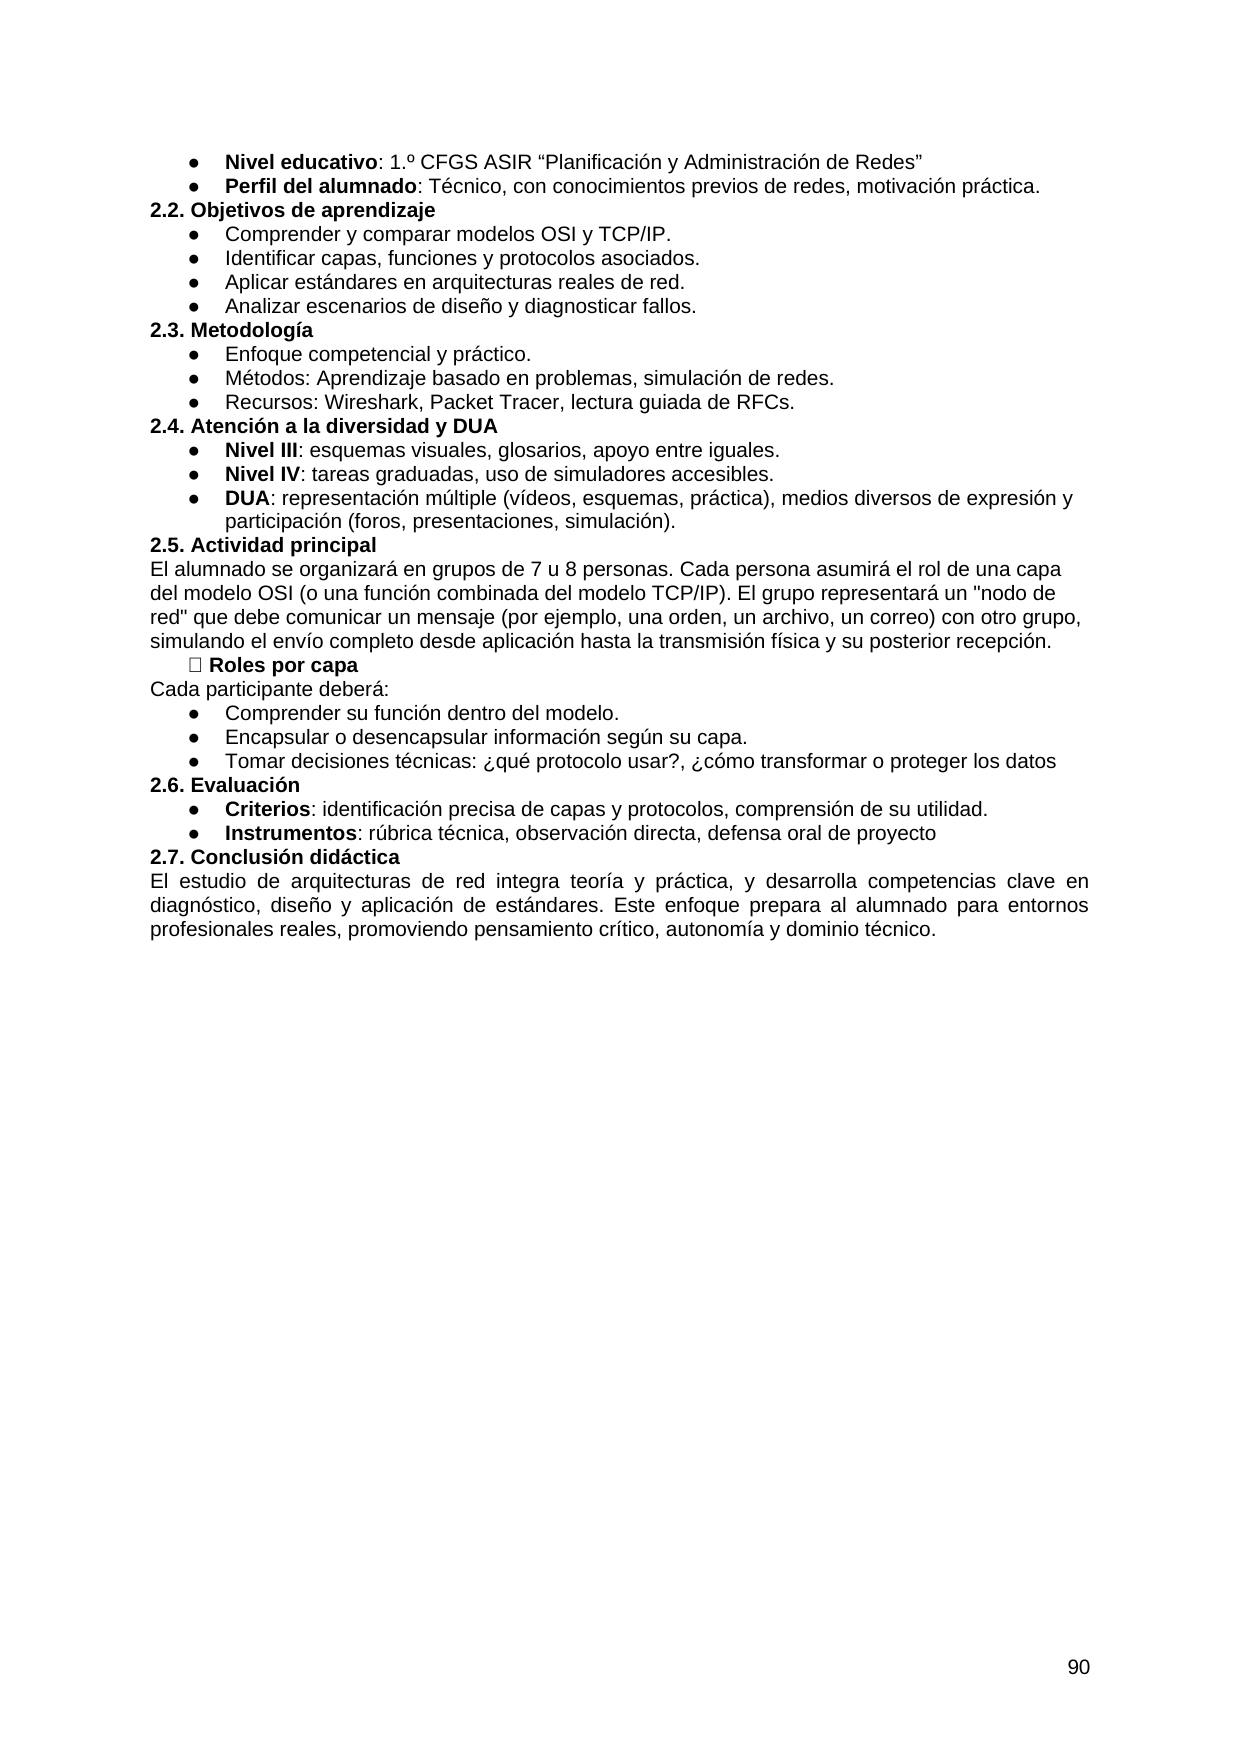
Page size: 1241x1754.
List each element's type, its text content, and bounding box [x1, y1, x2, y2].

subtitle 2.4. Atención a la diversidad y DUA [150, 413, 1090, 437]
list Perfil del alumnado: Técnico, con conocimientos previos de redes, motivación práctica. [187, 174, 1090, 198]
list Métodos: Aprendizaje basado en problemas, simulación de redes. [187, 366, 1090, 389]
list Comprender su función dentro del modelo. [187, 701, 1090, 725]
subtitle 2.2. Objetivos de aprendizaje [150, 198, 1090, 222]
list DUA: representación múltiple (vídeos, esquemas, práctica), medios diversos de expresión y participación (foros, presentaciones, simulación). [187, 485, 1090, 533]
subtitle 👥 Roles por capa [187, 653, 1090, 677]
list Tomar decisiones técnicas: ¿qué protocolo usar?, ¿cómo transformar o proteger los datos [187, 749, 1090, 773]
list Recursos: Wireshark, Packet Tracer, lectura guiada de RFCs. [187, 389, 1090, 413]
list Encapsular o desencapsular información según su capa. [187, 725, 1090, 749]
text Cada participante deberá: [150, 677, 1090, 701]
subtitle 2.7. Conclusión didáctica [150, 845, 1090, 869]
list Instrumentos: rúbrica técnica, observación directa, defensa oral de proyecto [187, 821, 1090, 845]
list Enfoque competencial y práctico. [187, 342, 1090, 366]
list Comprender y comparar modelos OSI y TCP/IP. [187, 222, 1090, 246]
list Aplicar estándares en arquitecturas reales de red. [187, 270, 1090, 294]
list Nivel IV: tareas graduadas, uso de simuladores accesibles. [187, 461, 1090, 485]
list Identificar capas, funciones y protocolos asociados. [187, 246, 1090, 270]
list Analizar escenarios de diseño y diagnosticar fallos. [187, 294, 1090, 318]
subtitle 2.3. Metodología [150, 318, 1090, 342]
text 2.6. Evaluación [150, 773, 1090, 797]
list Nivel educativo: 1.º CFGS ASIR “Planificación y Administración de Redes” [187, 150, 1090, 174]
subtitle 2.5. Actividad principal [150, 533, 1090, 557]
text El estudio de arquitecturas de red integra teoría y práctica, y desarrolla competencias clave en diagnóstico, diseño y aplicación de estándares. Este enfoque prepara al alumnado para entornos profesionales reales, promoviendo pensamiento crítico, autonomía y dominio técnico. [150, 869, 1090, 941]
list Criterios: identificación precisa de capas y protocolos, comprensión de su utilidad. [187, 797, 1090, 821]
list Nivel III: esquemas visuales, glosarios, apoyo entre iguales. [187, 437, 1090, 461]
text El alumnado se organizará en grupos de 7 u 8 personas. Cada persona asumirá el rol de una capa del modelo OSI (o una función combinada del modelo TCP/IP). El grupo representará un "nodo de red" que debe comunicar un mensaje (por ejemplo, una orden, un archivo, un correo) con otro grupo, simulando el envío completo desde aplicación hasta la transmisión física y su posterior recepción. [150, 557, 1090, 653]
